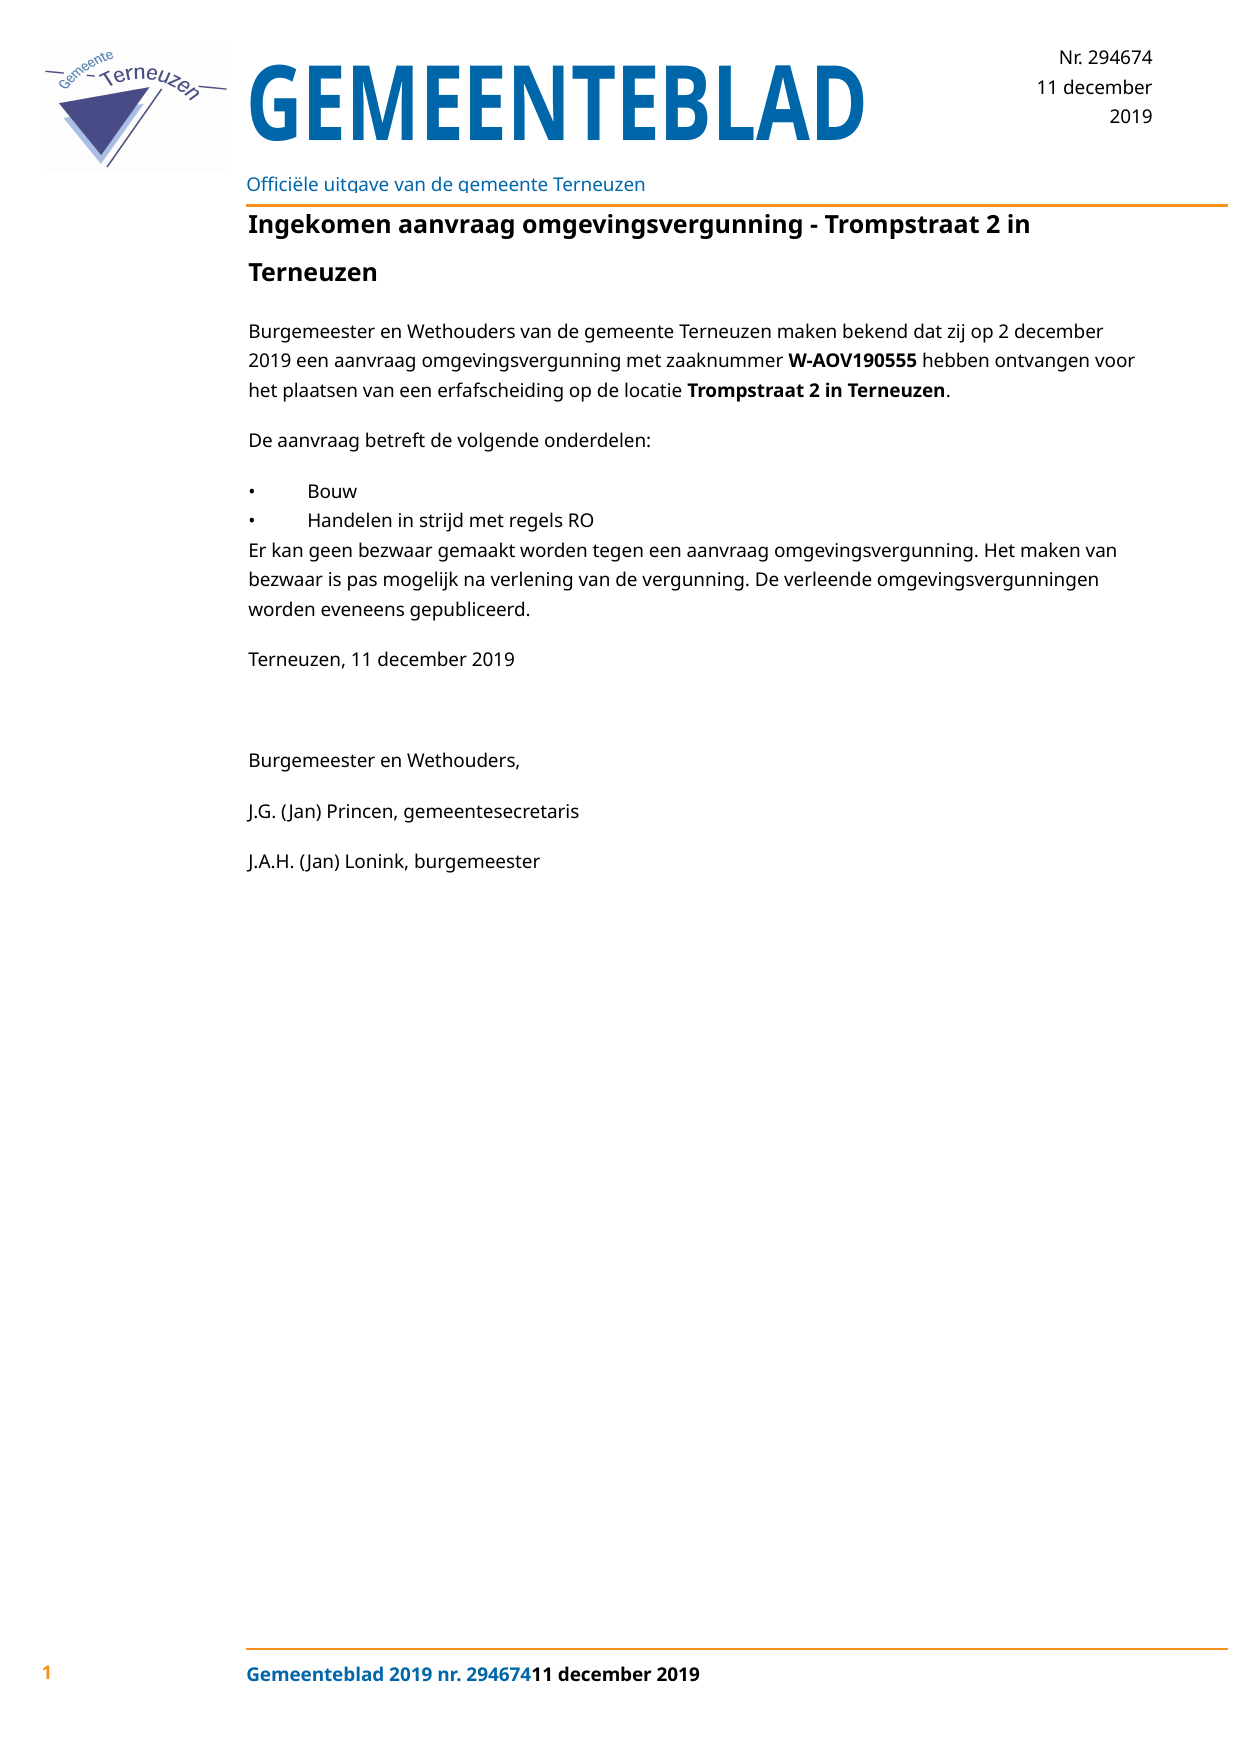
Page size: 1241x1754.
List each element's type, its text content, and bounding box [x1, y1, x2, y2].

text Burgemeester en Wethouders van de gemeente Terneuzen maken bekend dat zij op 2 december 2019 een aanvraag omgevingsvergunning met zaaknummer W-AOV190555 hebben ontvangen voor het plaatsen van een erfafscheiding op de locatie Trompstraat 2 in Terneuzen. [248, 318, 1152, 403]
text J.G. (Jan) Princen, gemeentesecretaris [248, 798, 1152, 824]
list Handelen in strijd met regels RO [248, 507, 1152, 533]
text Terneuzen, 11 december 2019 [248, 647, 1152, 672]
list Bouw [248, 478, 1152, 504]
picture [41, 47, 231, 172]
text Burgemeester en Wethouders, [248, 747, 1152, 773]
text Er kan geen bezwaar gemaakt worden tegen een aanvraag omgevingsvergunning. Het maken van bezwaar is pas mogelijk na verlening van de vergunning. De verleende omgevingsvergunningen worden eveneens gepubliceerd. [248, 537, 1152, 622]
text Ingekomen aanvraag omgevingsvergunning - Trompstraat 2 in Terneuzen [248, 207, 1152, 288]
text De aanvraag betreft de volgende onderdelen: [248, 427, 1152, 453]
text J.A.H. (Jan) Lonink, burgemeester [248, 848, 1152, 874]
